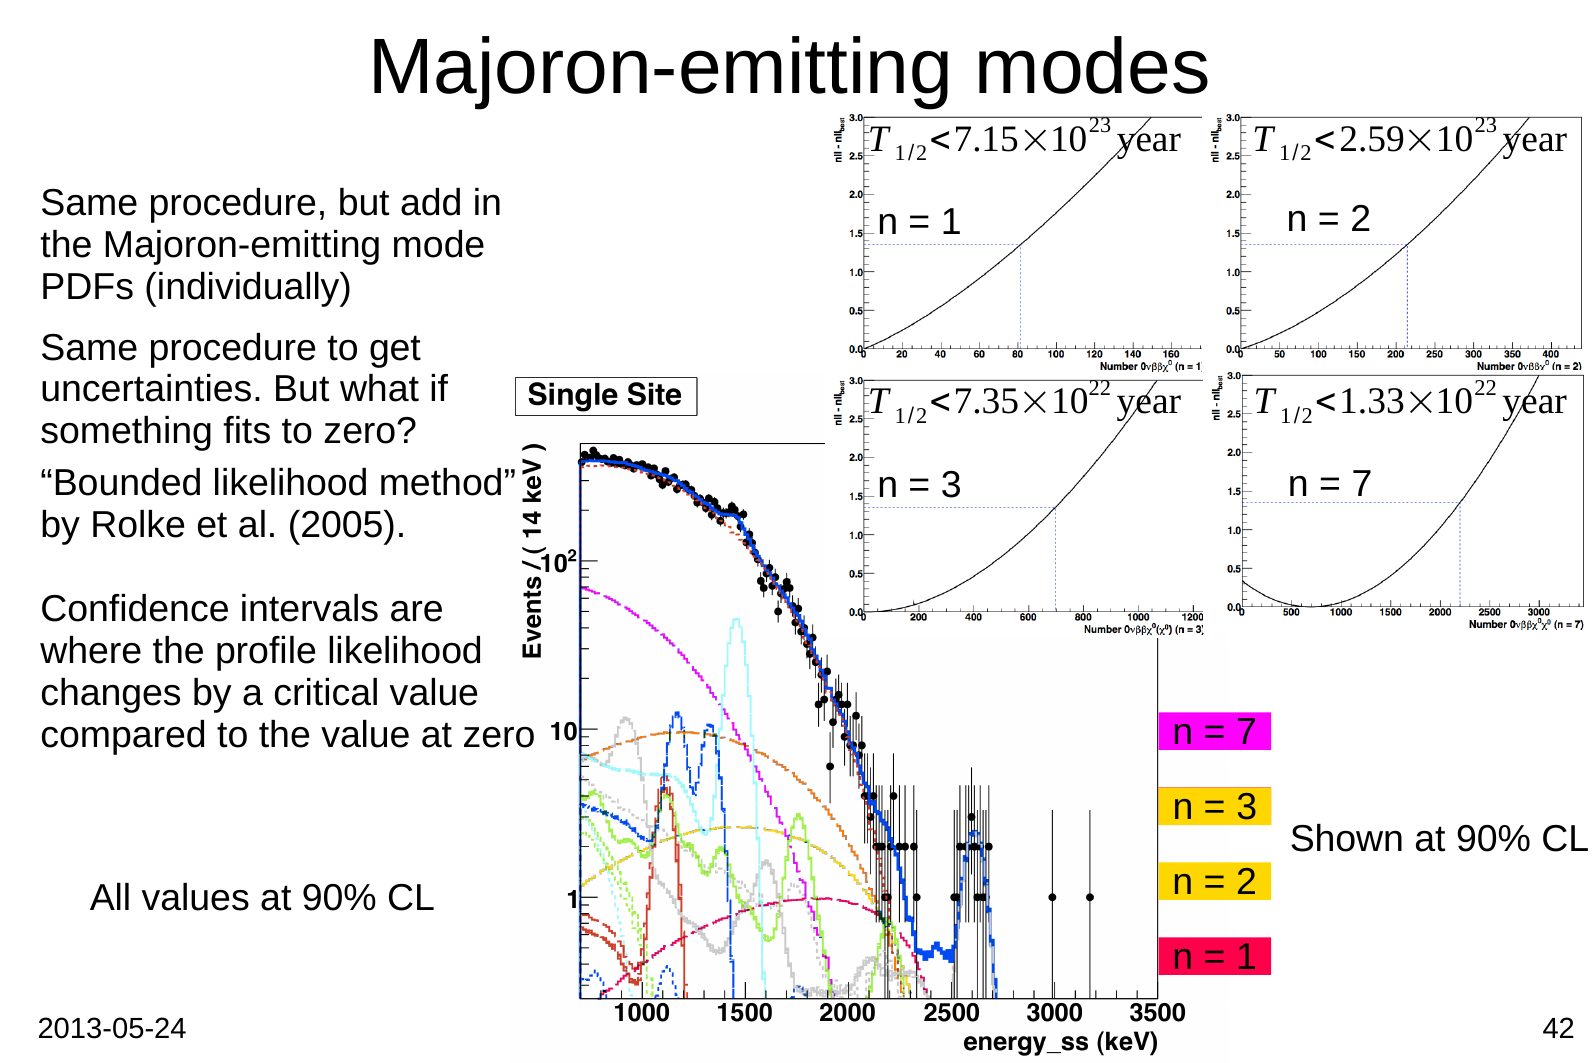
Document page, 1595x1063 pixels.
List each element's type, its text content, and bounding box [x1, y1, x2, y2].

chart [1248, 375, 1576, 428]
text_box n = 7 [1273, 454, 1424, 508]
text_box n = 1 [862, 193, 1013, 246]
text_box n = 2 [1271, 190, 1422, 243]
text_box Same procedure, but add in the Majoron-emitting mode PDFs (individually) [25, 174, 551, 302]
text_box n = 3 [1158, 787, 1272, 826]
text_box All values at 90% CL [75, 869, 488, 922]
text_box n = 2 [1158, 862, 1272, 900]
picture [508, 112, 1591, 1063]
title Majoron-emitting modes [79, 19, 1501, 113]
chart [1246, 112, 1576, 165]
text_box Shown at 90% CL [1275, 810, 1595, 863]
text_box n = 1 [1158, 937, 1272, 975]
chart [862, 112, 1190, 165]
chart [862, 375, 1190, 428]
text_box “Bounded likelihood method” by Rolke et al. (2005). Confidence intervals are where the profile likelihood changes by a critical value compared to the value at zero [25, 454, 551, 770]
text_box Same procedure to get uncertainties. But what if something fits to zero? [25, 318, 551, 446]
text_box n = 7 [1158, 712, 1272, 750]
text_box n = 3 [862, 455, 1013, 509]
